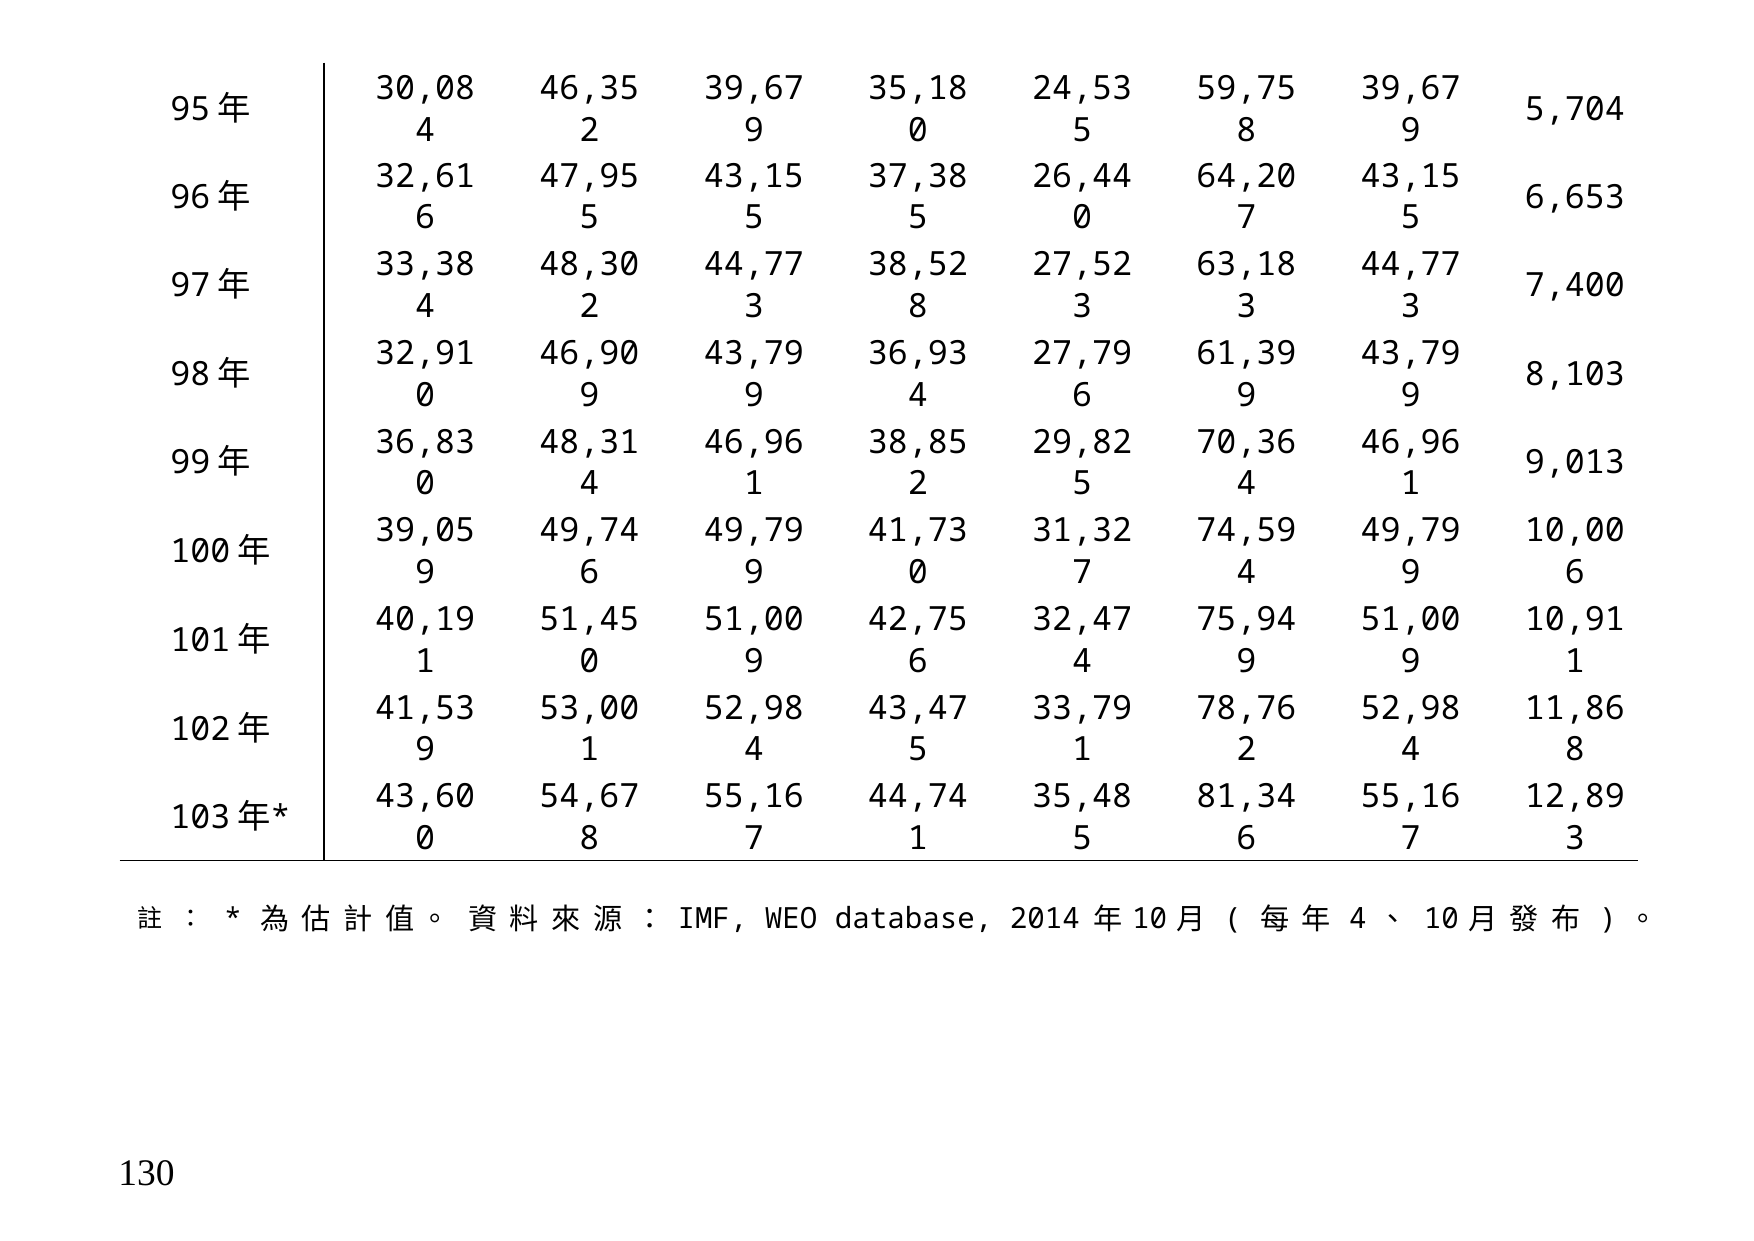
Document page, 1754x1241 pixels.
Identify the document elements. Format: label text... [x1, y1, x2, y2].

table_cell 46,352 [488, 63, 652, 151]
table_cell 26,440 [981, 151, 1145, 240]
table_cell 27,796 [981, 329, 1145, 417]
table_cell 24,535 [981, 63, 1145, 151]
table_cell 39,679 [1309, 63, 1473, 151]
table_cell 5,704 [1473, 63, 1637, 151]
table_cell 38,528 [816, 240, 981, 328]
table_cell 95年 [120, 63, 323, 151]
table_cell 55,167 [652, 772, 816, 860]
table_cell 30,084 [325, 63, 488, 151]
table_cell 44,741 [816, 772, 981, 860]
table_cell 33,384 [325, 240, 488, 328]
table_cell 11,868 [1473, 683, 1637, 772]
table_cell 40,191 [325, 595, 488, 683]
table_cell 74,594 [1145, 506, 1309, 594]
table_cell 33,791 [981, 683, 1145, 772]
table_cell 39,679 [652, 63, 816, 151]
table_cell 12,893 [1473, 772, 1637, 860]
table_cell 27,523 [981, 240, 1145, 328]
table_cell 51,009 [652, 595, 816, 683]
table_cell 10,006 [1473, 506, 1637, 594]
table_cell 48,302 [488, 240, 652, 328]
table_cell 43,600 [325, 772, 488, 860]
table_cell 7,400 [1473, 240, 1637, 328]
table_cell 43,799 [1309, 329, 1473, 417]
table_cell 49,799 [1309, 506, 1473, 594]
table_cell 43,155 [1309, 151, 1473, 240]
table_cell 46,961 [1309, 417, 1473, 506]
table_cell 9,013 [1473, 417, 1637, 506]
text 註：*為估計值。資料來源：IMF, WEO database, 2014年10月(每年4、10月發布)。 [128, 875, 1628, 938]
table_cell 98年 [120, 329, 323, 417]
table_cell 43,475 [816, 683, 981, 772]
table_cell 49,746 [488, 506, 652, 594]
table_cell 97年 [120, 240, 323, 328]
table_cell 31,327 [981, 506, 1145, 594]
table_cell 51,009 [1309, 595, 1473, 683]
table_cell 59,758 [1145, 63, 1309, 151]
table_cell 63,183 [1145, 240, 1309, 328]
table_cell 52,984 [652, 683, 816, 772]
table_cell 32,616 [325, 151, 488, 240]
table_cell 42,756 [816, 595, 981, 683]
table_cell 96年 [120, 151, 323, 240]
table_cell 32,910 [325, 329, 488, 417]
table_cell 54,678 [488, 772, 652, 860]
table_cell 41,539 [325, 683, 488, 772]
table_cell 61,399 [1145, 329, 1309, 417]
table_cell 81,346 [1145, 772, 1309, 860]
table_cell 6,653 [1473, 151, 1637, 240]
table_cell 51,450 [488, 595, 652, 683]
table_cell 36,934 [816, 329, 981, 417]
table_cell 46,961 [652, 417, 816, 506]
table_cell 43,799 [652, 329, 816, 417]
table_cell 100年 [120, 506, 323, 594]
table_cell 43,155 [652, 151, 816, 240]
table_cell 102年 [120, 683, 323, 772]
table_cell 10,911 [1473, 595, 1637, 683]
table_cell 101年 [120, 595, 323, 683]
table_cell 103年* [120, 772, 323, 860]
table_cell 29,825 [981, 417, 1145, 506]
table_cell 99年 [120, 417, 323, 506]
table_cell 32,474 [981, 595, 1145, 683]
table_cell 8,103 [1473, 329, 1637, 417]
table_cell 39,059 [325, 506, 488, 594]
table_cell 55,167 [1309, 772, 1473, 860]
table_cell 46,909 [488, 329, 652, 417]
table_cell 35,485 [981, 772, 1145, 860]
table_cell 35,180 [816, 63, 981, 151]
table_cell 75,949 [1145, 595, 1309, 683]
table_cell 53,001 [488, 683, 652, 772]
table_cell 44,773 [1309, 240, 1473, 328]
table_cell 64,207 [1145, 151, 1309, 240]
table_cell 49,799 [652, 506, 816, 594]
table_cell 52,984 [1309, 683, 1473, 772]
table_cell 36,830 [325, 417, 488, 506]
table_cell 38,852 [816, 417, 981, 506]
table_cell 70,364 [1145, 417, 1309, 506]
table_cell 44,773 [652, 240, 816, 328]
table_cell 37,385 [816, 151, 981, 240]
table_cell 78,762 [1145, 683, 1309, 772]
table_cell 41,730 [816, 506, 981, 594]
table_cell 48,314 [488, 417, 652, 506]
table_cell 47,955 [488, 151, 652, 240]
